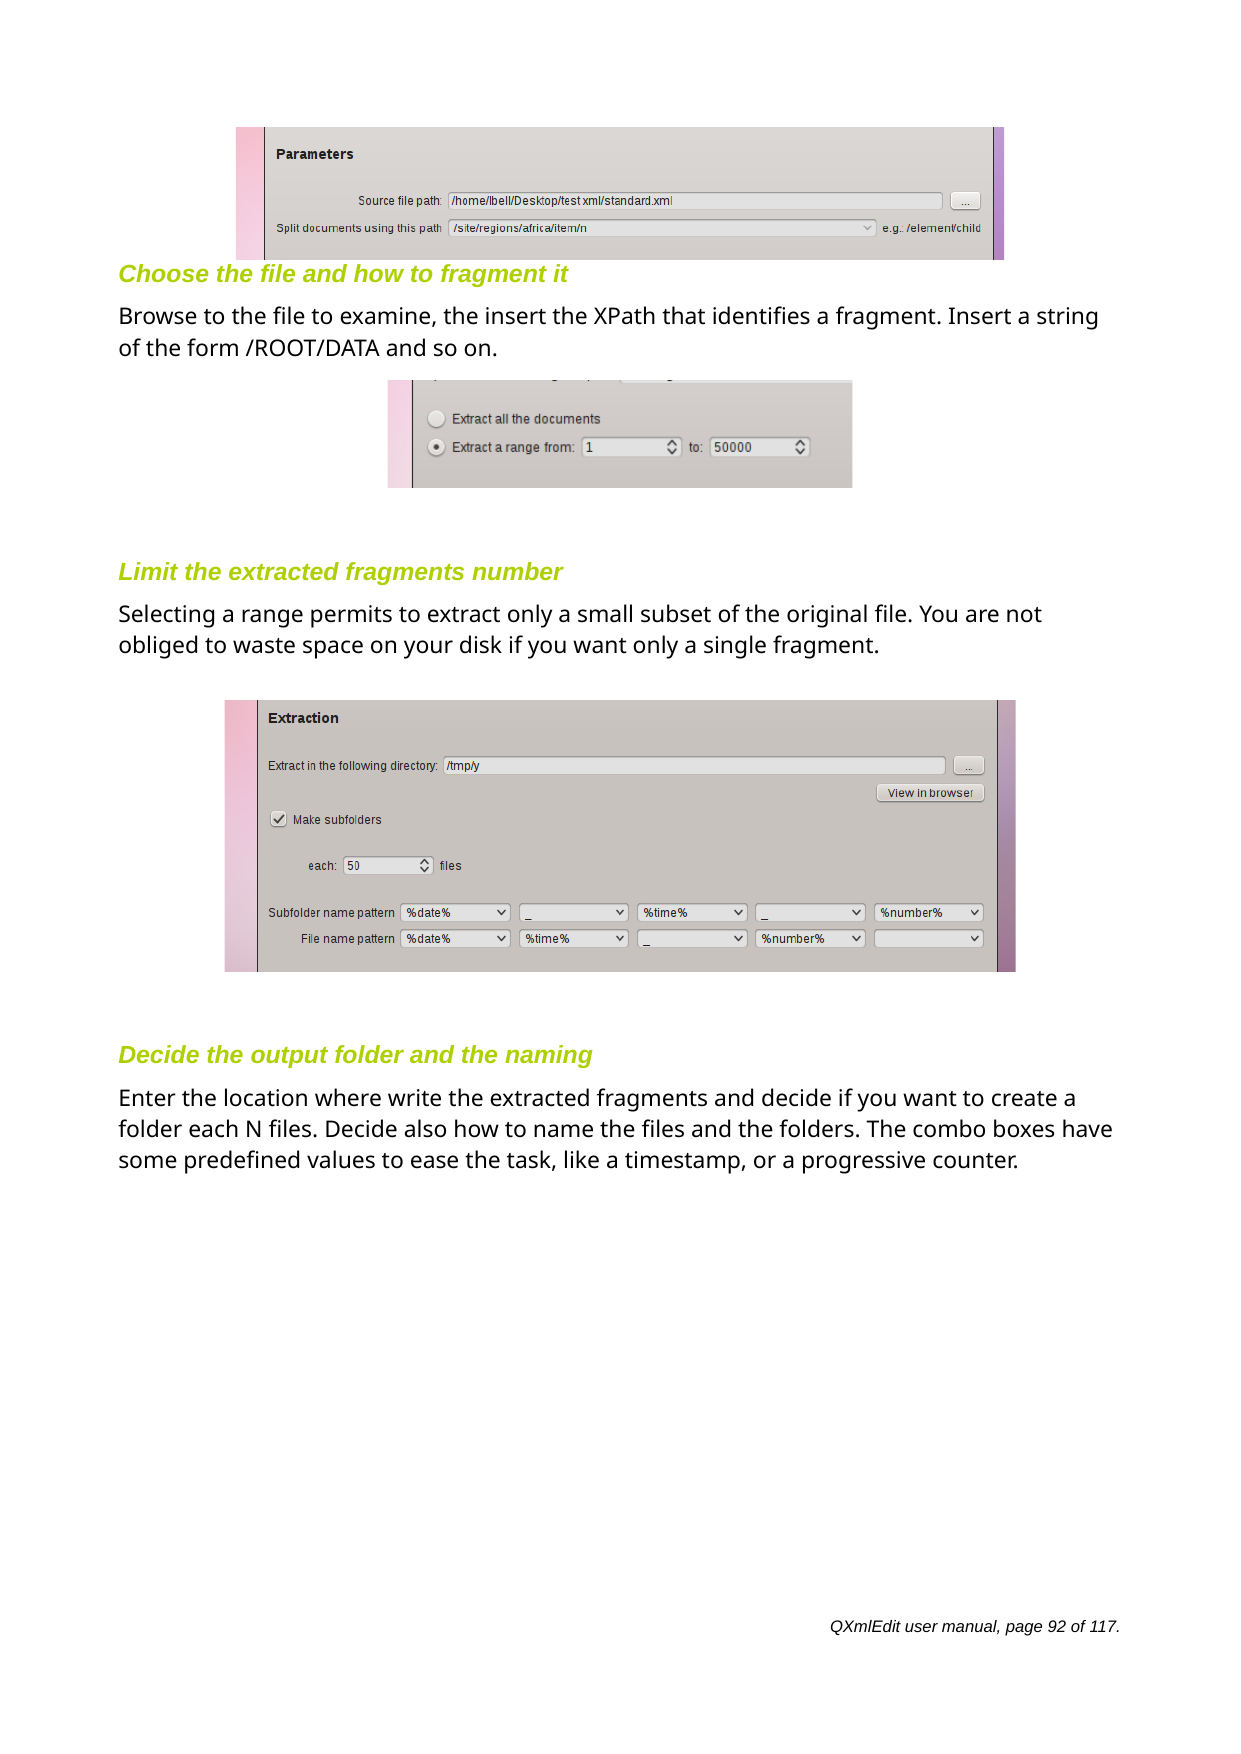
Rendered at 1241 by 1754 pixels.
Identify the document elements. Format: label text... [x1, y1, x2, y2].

picture [387, 380, 853, 488]
subtitle Limit the extracted fragments number [118, 557, 1122, 585]
subtitle Decide the output folder and the naming [118, 1041, 1122, 1069]
text Selecting a range permits to extract only a small subset of the original file. You are not obliged to waste space on your disk if you want only a single fragment. [118, 598, 1122, 660]
text Enter the location where write the extracted fragments and decide if you want to create a folder each N files. Decide also how to name the files and the folders. The combo boxes have some predefined values to ease the task, like a timestamp, or a progressive counter. [118, 1082, 1122, 1175]
text Browse to the file to examine, the insert the XPath that identifies a fragment. Insert a string of the form /ROOT/DATA and so on. [118, 300, 1122, 363]
picture [235, 127, 1005, 260]
subtitle Choose the file and how to fragment it [118, 118, 1122, 288]
picture [224, 700, 1016, 972]
